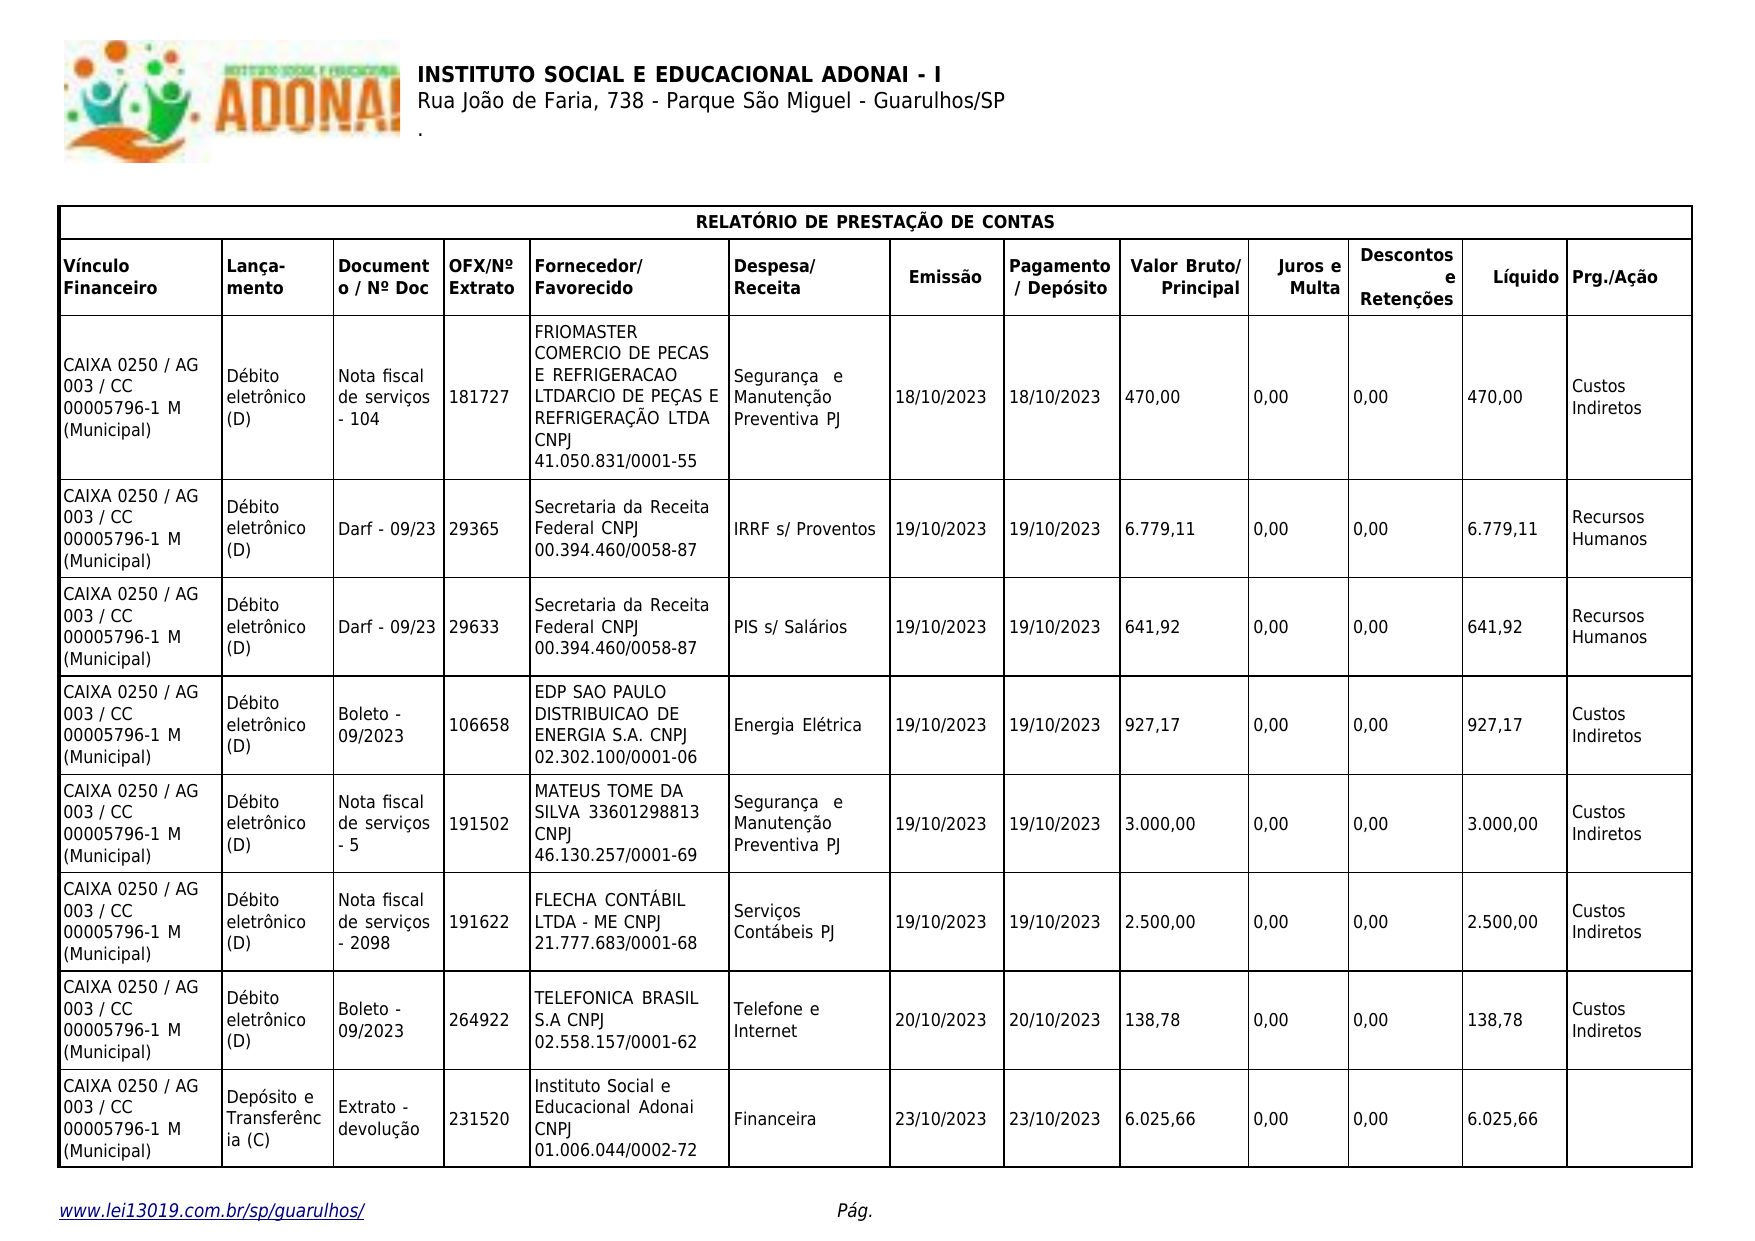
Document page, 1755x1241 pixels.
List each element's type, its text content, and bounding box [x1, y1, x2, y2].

table_cell Custos Indiretos [1568, 972, 1691, 1068]
table_cell Extrato - devolução [334, 1070, 443, 1166]
table_cell 264922 [445, 972, 529, 1068]
table_cell 19/10/2023 [891, 578, 1003, 675]
table_cell Telefone e Internet [730, 972, 889, 1068]
table_cell 927,17 [1121, 677, 1248, 773]
table_cell 0,00 [1349, 316, 1462, 478]
table_cell 3.000,00 [1463, 775, 1566, 872]
table_cell 138,78 [1121, 972, 1248, 1068]
table_cell 6.025,66 [1463, 1070, 1566, 1166]
table_cell CAIXA 0250 / AG 003 / CC 00005796-1 M (Municipal) [61, 480, 221, 577]
table_cell Débito eletrônico (D) [223, 480, 333, 577]
table_cell Darf - 09/23 [334, 480, 443, 577]
table_cell 138,78 [1463, 972, 1566, 1068]
table_cell 191622 [445, 873, 529, 970]
table_cell 23/10/2023 [1005, 1070, 1119, 1166]
table_cell FRIOMASTER COMERCIO DE PECAS E REFRIGERACAO LTDARCIO DE PEÇAS E REFRIGERAÇÃO LTDA CNPJ 41.050.831/0001-55 [531, 316, 728, 478]
table_cell Lança- mento [223, 240, 333, 315]
table_cell EDP SAO PAULO DISTRIBUICAO DE ENERGIA S.A. CNPJ 02.302.100/0001-06 [531, 677, 728, 773]
table_cell 0,00 [1249, 1070, 1348, 1166]
table_cell 0,00 [1249, 316, 1348, 478]
table_cell 470,00 [1463, 316, 1566, 478]
table_cell 0,00 [1249, 578, 1348, 675]
table_cell Nota ﬁscal de serviços - 104 [334, 316, 443, 478]
table_cell 181727 [445, 316, 529, 478]
table_cell Financeira [730, 1070, 889, 1166]
table_cell 6.779,11 [1463, 480, 1566, 577]
table_cell CAIXA 0250 / AG 003 / CC 00005796-1 M (Municipal) [61, 775, 221, 872]
table_cell 0,00 [1349, 578, 1462, 675]
table_cell Fornecedor/ Favorecido [531, 240, 728, 315]
table_cell 231520 [445, 1070, 529, 1166]
table_cell 0,00 [1249, 972, 1348, 1068]
table_cell 19/10/2023 [1005, 873, 1119, 970]
table_cell Document o / Nº Doc [334, 240, 443, 315]
table_cell 191502 [445, 775, 529, 872]
table_cell Emissão [891, 240, 1003, 315]
table_cell Débito eletrônico (D) [223, 578, 333, 675]
table_cell PIS s/ Salários [730, 578, 889, 675]
table_cell Serviços Contábeis PJ [730, 873, 889, 970]
table_cell 106658 [445, 677, 529, 773]
table_cell 0,00 [1249, 677, 1348, 773]
table_cell CAIXA 0250 / AG 003 / CC 00005796-1 M (Municipal) [61, 972, 221, 1068]
table_cell 927,17 [1463, 677, 1566, 773]
table_cell Prg./Ação [1568, 240, 1691, 315]
table_cell 3.000,00 [1121, 775, 1248, 872]
table_cell Custos Indiretos [1568, 775, 1691, 872]
table_cell Depósito e Transferênc ia (C) [223, 1070, 333, 1166]
table_cell 19/10/2023 [1005, 677, 1119, 773]
table_cell CAIXA 0250 / AG 003 / CC 00005796-1 M (Municipal) [61, 677, 221, 773]
table_header RELATÓRIO DE PRESTAÇÃO DE CONTAS [61, 207, 1691, 238]
table_cell 19/10/2023 [1005, 480, 1119, 577]
table_cell Custos Indiretos [1568, 677, 1691, 773]
table_cell 0,00 [1349, 775, 1462, 872]
table_cell Débito eletrônico (D) [223, 873, 333, 970]
table_cell Energia Elétrica [730, 677, 889, 773]
table_cell 19/10/2023 [1005, 578, 1119, 675]
table_cell Débito eletrônico (D) [223, 775, 333, 872]
table_cell 6.025,66 [1121, 1070, 1248, 1166]
table_cell OFX/Nº Extrato [445, 240, 529, 315]
table_cell 19/10/2023 [1005, 775, 1119, 872]
table_cell Boleto - 09/2023 [334, 972, 443, 1068]
table_cell Instituto Social e Educacional Adonai CNPJ 01.006.044/0002-72 [531, 1070, 728, 1166]
table_cell Despesa/ Receita [730, 240, 889, 315]
table_cell Débito eletrônico (D) [223, 972, 333, 1068]
table_cell Boleto - 09/2023 [334, 677, 443, 773]
table_cell Juros e Multa [1249, 240, 1348, 315]
table_cell 0,00 [1349, 1070, 1462, 1166]
table_cell Segurança e Manutenção Preventiva PJ [730, 316, 889, 478]
table_cell 29633 [445, 578, 529, 675]
table_cell 19/10/2023 [891, 775, 1003, 872]
table_cell 0,00 [1349, 480, 1462, 577]
table_cell 20/10/2023 [891, 972, 1003, 1068]
table_cell Nota ﬁscal de serviços - 5 [334, 775, 443, 872]
table_cell CAIXA 0250 / AG 003 / CC 00005796-1 M (Municipal) [61, 316, 221, 478]
table_cell CAIXA 0250 / AG 003 / CC 00005796-1 M (Municipal) [61, 873, 221, 970]
table_cell 0,00 [1349, 972, 1462, 1068]
table_cell 641,92 [1463, 578, 1566, 675]
table_cell Darf - 09/23 [334, 578, 443, 675]
table_cell 470,00 [1121, 316, 1248, 478]
table_cell 20/10/2023 [1005, 972, 1119, 1068]
table_cell CAIXA 0250 / AG 003 / CC 00005796-1 M (Municipal) [61, 578, 221, 675]
table_cell 19/10/2023 [891, 677, 1003, 773]
table_cell Valor Bruto/ Principal [1121, 240, 1248, 315]
table_cell Segurança e Manutenção Preventiva PJ [730, 775, 889, 872]
table_cell 18/10/2023 [891, 316, 1003, 478]
table_cell MATEUS TOME DA SILVA 33601298813 CNPJ 46.130.257/0001-69 [531, 775, 728, 872]
table_cell FLECHA CONTÁBIL LTDA - ME CNPJ 21.777.683/0001-68 [531, 873, 728, 970]
table_cell TELEFONICA BRASIL S.A CNPJ 02.558.157/0001-62 [531, 972, 728, 1068]
table_cell Recursos Humanos [1568, 480, 1691, 577]
table_cell 19/10/2023 [891, 873, 1003, 970]
table_cell Secretaria da Receita Federal CNPJ 00.394.460/0058-87 [531, 578, 728, 675]
table_cell Vínculo Financeiro [61, 240, 221, 315]
table_cell 23/10/2023 [891, 1070, 1003, 1166]
table_cell Secretaria da Receita Federal CNPJ 00.394.460/0058-87 [531, 480, 728, 577]
table_cell 0,00 [1249, 873, 1348, 970]
table_cell 29365 [445, 480, 529, 577]
table_cell Descontos e Retenções [1349, 240, 1462, 315]
table_cell 2.500,00 [1463, 873, 1566, 970]
table_cell 2.500,00 [1121, 873, 1248, 970]
table_cell 641,92 [1121, 578, 1248, 675]
table_cell Débito eletrônico (D) [223, 316, 333, 478]
table_cell 6.779,11 [1121, 480, 1248, 577]
table_cell 0,00 [1249, 480, 1348, 577]
table_cell Recursos Humanos [1568, 578, 1691, 675]
table_cell 18/10/2023 [1005, 316, 1119, 478]
table_cell [1568, 1070, 1691, 1166]
table_cell Nota ﬁscal de serviços - 2098 [334, 873, 443, 970]
table_cell Custos Indiretos [1568, 873, 1691, 970]
table_cell CAIXA 0250 / AG 003 / CC 00005796-1 M (Municipal) [61, 1070, 221, 1166]
table_cell 0,00 [1349, 677, 1462, 773]
table_cell 19/10/2023 [891, 480, 1003, 577]
table_cell Débito eletrônico (D) [223, 677, 333, 773]
table_cell Líquido [1463, 240, 1566, 315]
table_cell Custos Indiretos [1568, 316, 1691, 478]
table_cell 0,00 [1249, 775, 1348, 872]
table_cell 0,00 [1349, 873, 1462, 970]
table_cell Pagamento / Depósito [1005, 240, 1119, 315]
table_cell IRRF s/ Proventos [730, 480, 889, 577]
